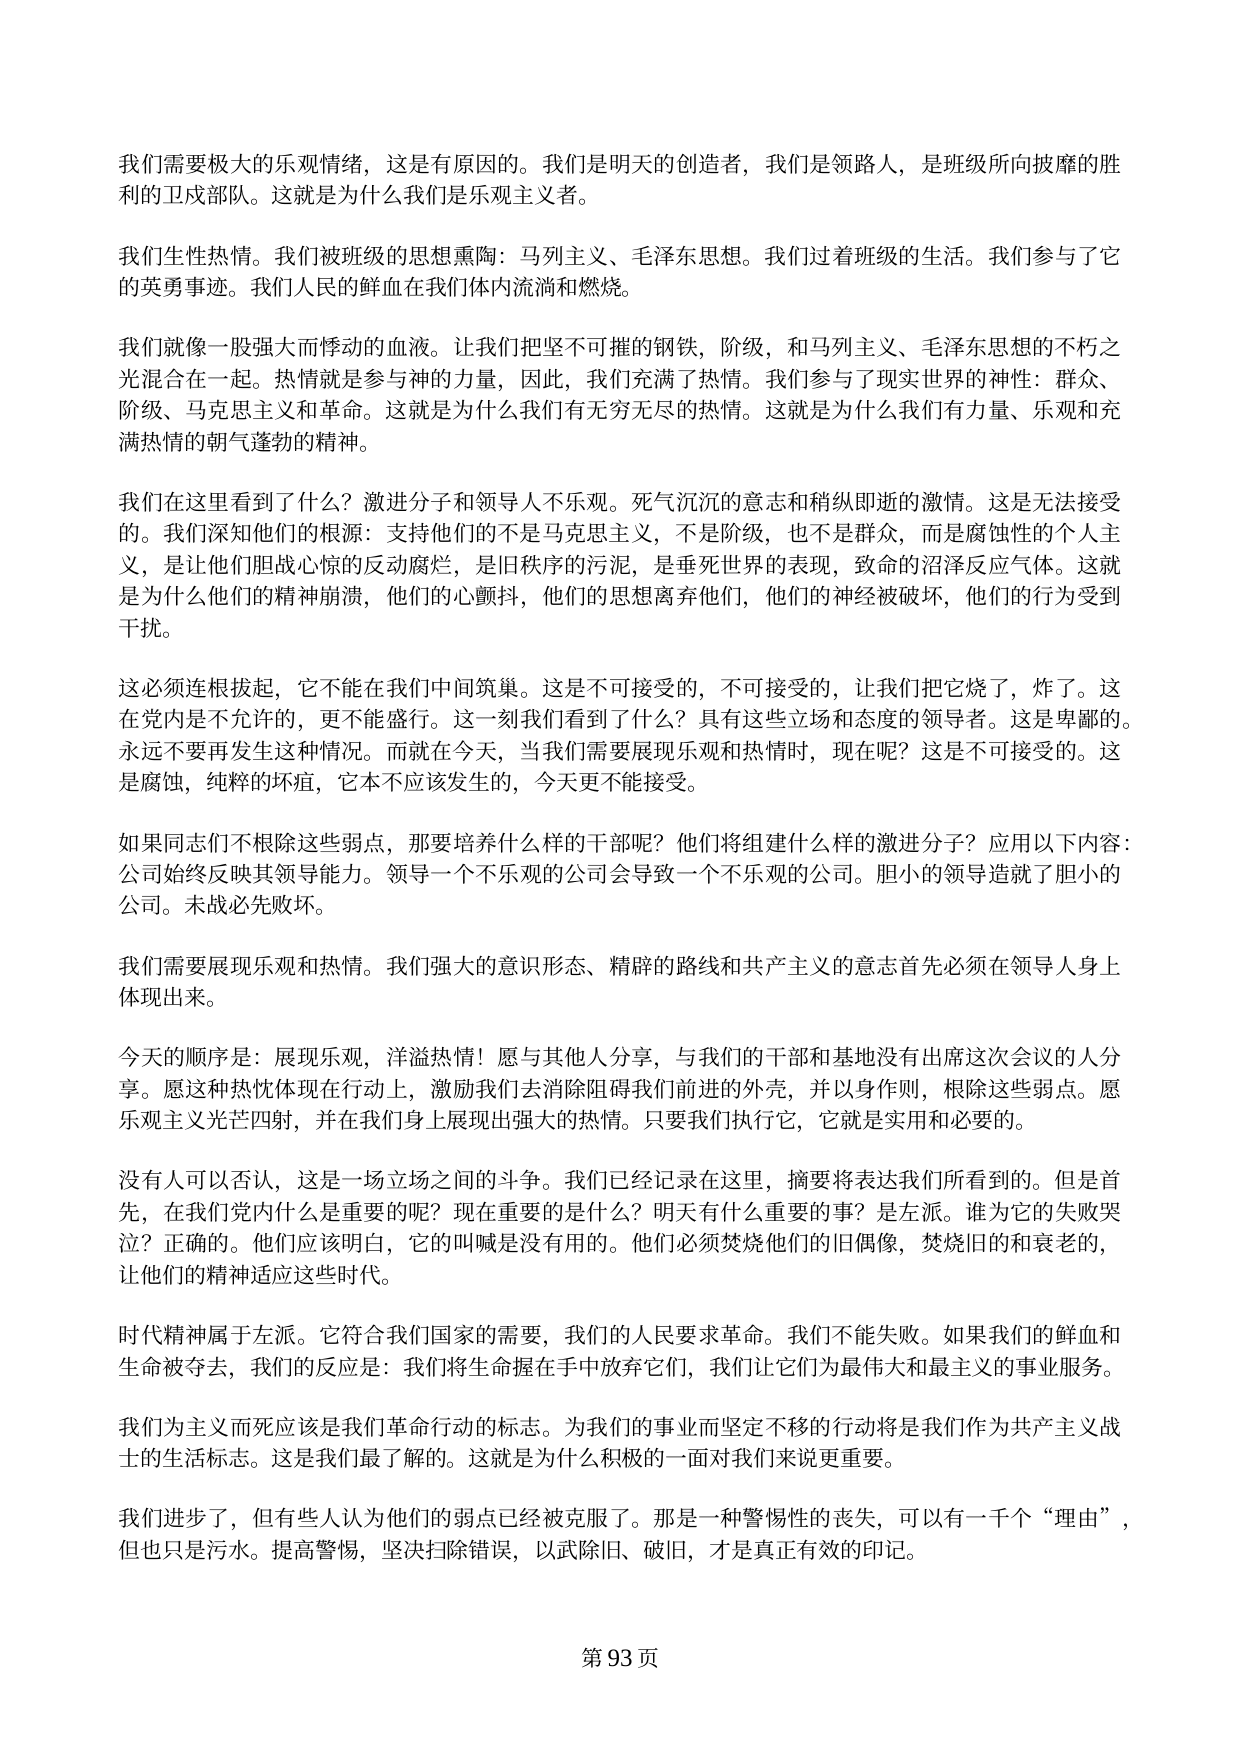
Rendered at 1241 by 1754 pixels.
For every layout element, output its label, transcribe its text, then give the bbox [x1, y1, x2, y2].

text 我们生性热情。我们被班级的思想熏陶：马列主义、毛泽东思想。我们过着班级的生活。我们参与了它的英勇事迹。我们人民的鲜血在我们体内流淌和燃烧。 [118, 239, 1122, 302]
text 我们就像一股强大而悸动的血液。让我们把坚不可摧的钢铁，阶级，和马列主义、毛泽东思想的不朽之光混合在一起。热情就是参与神的力量，因此，我们充满了热情。我们参与了现实世界的神性：群众、阶级、马克思主义和革命。这就是为什么我们有无穷无尽的热情。这就是为什么我们有力量、乐观和充满热情的朝气蓬勃的精神。 [118, 331, 1122, 456]
text 时代精神属于左派。它符合我们国家的需要，我们的人民要求革命。我们不能失败。如果我们的鲜血和生命被夺去，我们的反应是：我们将生命握在手中放弃它们，我们让它们为最伟大和最主义的事业服务。 [118, 1318, 1122, 1381]
text 我们需要极大的乐观情绪，这是有原因的。我们是明天的创造者，我们是领路人，是班级所向披靡的胜利的卫戍部队。这就是为什么我们是乐观主义者。 [118, 147, 1122, 210]
text 我们需要展现乐观和热情。我们强大的意识形态、精辟的路线和共产主义的意志首先必须在领导人身上体现出来。 [118, 949, 1122, 1012]
text 这必须连根拔起，它不能在我们中间筑巢。这是不可接受的，不可接受的，让我们把它烧了，炸了。这在党内是不允许的，更不能盛行。这一刻我们看到了什么？具有这些立场和态度的领导者。这是卑鄙的。永远不要再发生这种情况。而就在今天，当我们需要展现乐观和热情时，现在呢？这是不可接受的。这是腐蚀，纯粹的坏疽，它本不应该发生的，今天更不能接受。 [118, 671, 1122, 797]
text 我们在这里看到了什么？激进分子和领导人不乐观。死气沉沉的意志和稍纵即逝的激情。这是无法接受的。我们深知他们的根源：支持他们的不是马克思主义，不是阶级，也不是群众，而是腐蚀性的个人主义，是让他们胆战心惊的反动腐烂，是旧秩序的污泥，是垂死世界的表现，致命的沼泽反应气体。这就是为什么他们的精神崩溃，他们的心颤抖，他们的思想离弃他们，他们的神经被破坏，他们的行为受到干扰。 [118, 485, 1122, 642]
text 我们为主义而死应该是我们革命行动的标志。为我们的事业而坚定不移的行动将是我们作为共产主义战士的生活标志。这是我们最了解的。这就是为什么积极的一面对我们来说更重要。 [118, 1410, 1122, 1473]
text 今天的顺序是：展现乐观，洋溢热情！愿与其他人分享，与我们的干部和基地没有出席这次会议的人分享。愿这种热忱体现在行动上，激励我们去消除阻碍我们前进的外壳，并以身作则，根除这些弱点。愿乐观主义光芒四射，并在我们身上展现出强大的热情。只要我们执行它，它就是实用和必要的。 [118, 1041, 1122, 1135]
text 没有人可以否认，这是一场立场之间的斗争。我们已经记录在这里，摘要将表达我们所看到的。但是首先，在我们党内什么是重要的呢？现在重要的是什么？明天有什么重要的事？是左派。谁为它的失败哭泣？正确的。他们应该明白，它的叫喊是没有用的。他们必须焚烧他们的旧偶像，焚烧旧的和衰老的，让他们的精神适应这些时代。 [118, 1164, 1122, 1289]
text 如果同志们不根除这些弱点，那要培养什么样的干部呢？他们将组建什么样的激进分子？应用以下内容：公司始终反映其领导能力。领导一个不乐观的公司会导致一个不乐观的公司。胆小的领导造就了胆小的公司。未战必先败坏。 [118, 826, 1122, 920]
text 我们进步了，但有些人认为他们的弱点已经被克服了。那是一种警惕性的丧失，可以有一千个“理由”，但也只是污水。提高警惕，坚决扫除错误，以武除旧、破旧，才是真正有效的印记。 [118, 1502, 1122, 1564]
